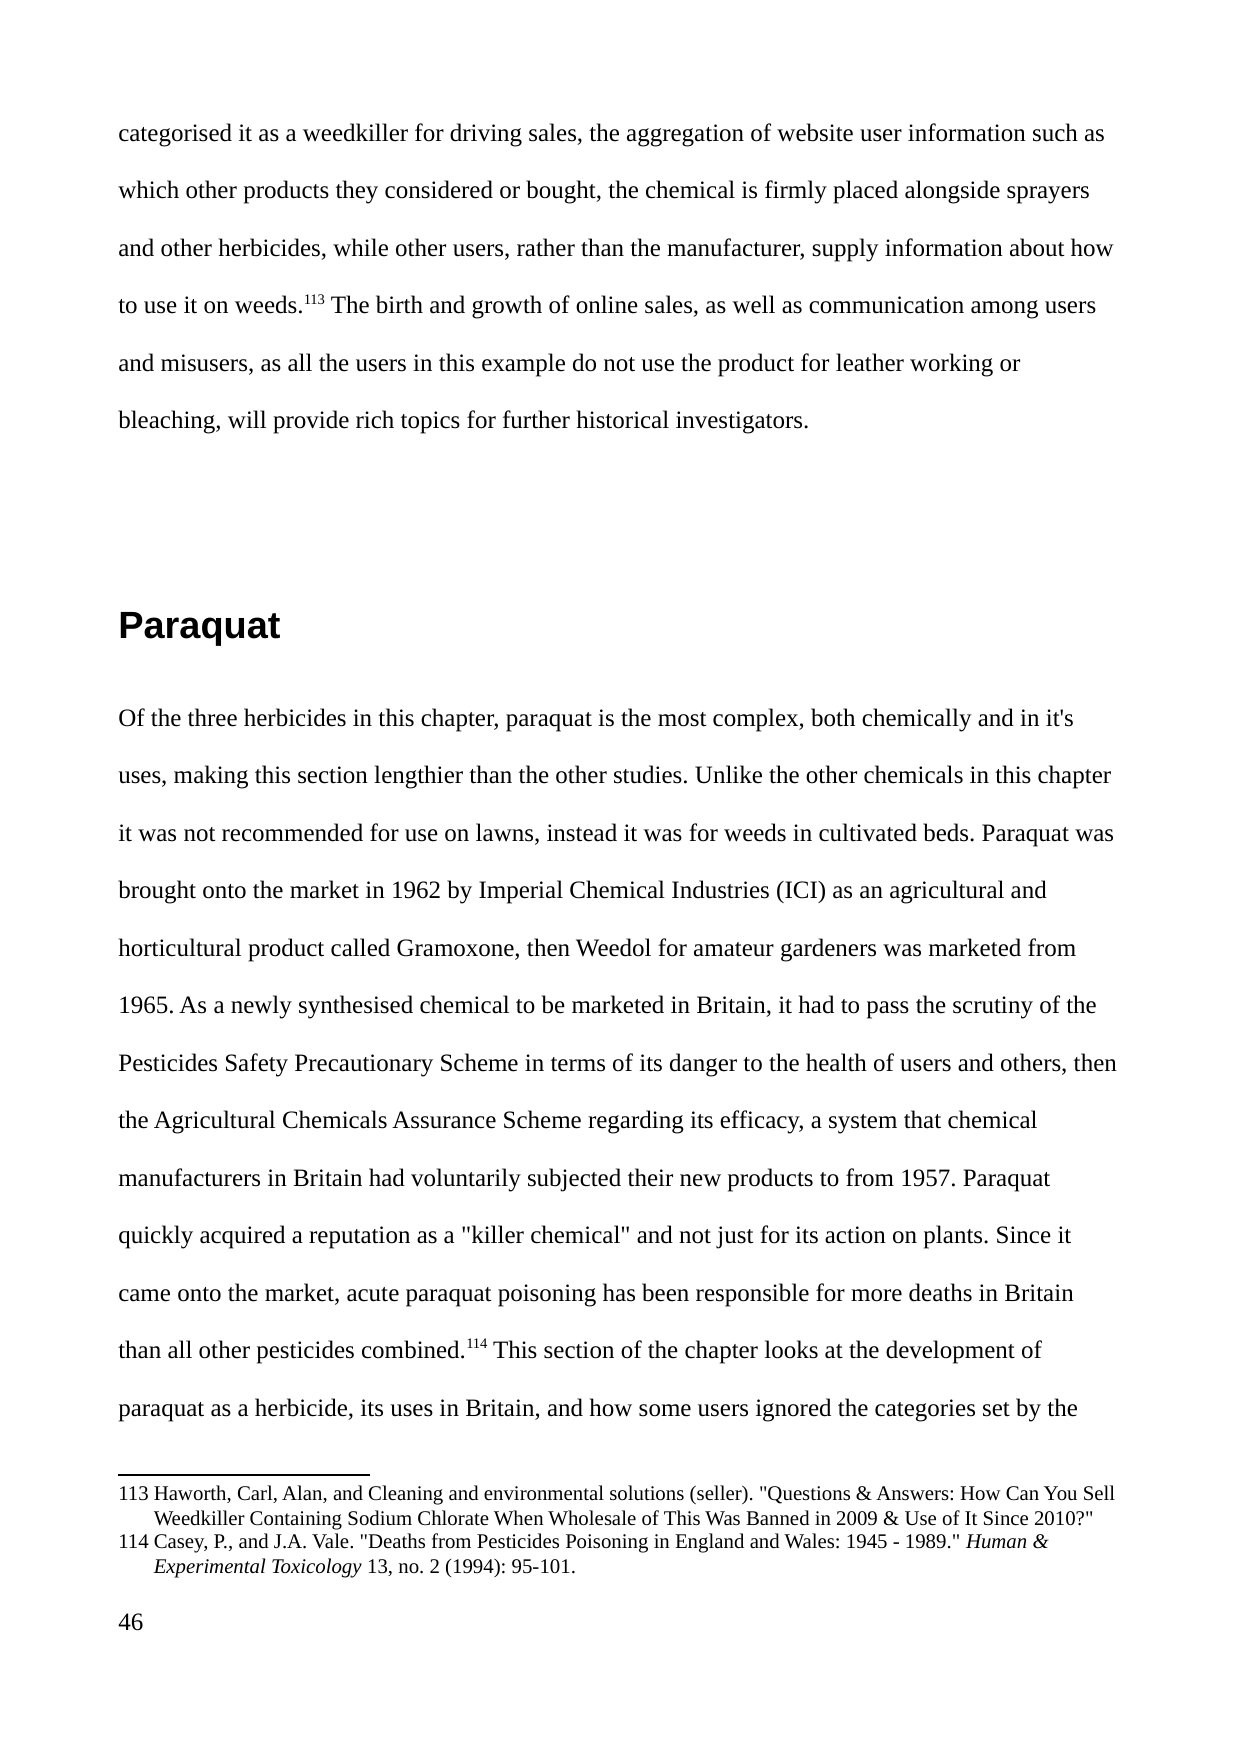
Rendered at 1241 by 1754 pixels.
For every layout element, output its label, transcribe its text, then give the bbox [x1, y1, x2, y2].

text Haworth, Carl, Alan, and Cleaning and environmental solutions (seller). "Questions & Answers: How Can You Sell Weedkiller Containing Sodium Chlorate When Wholesale of This Was Banned in 2009 & Use of It Since 2010?" [118, 1481, 1122, 1529]
subtitle Paraquat [118, 603, 1122, 647]
text Of the three herbicides in this chapter, paraquat is the most complex, both chemically and in it's uses, making this section lengthier than the other studies. Unlike the other chemicals in this chapter it was not recommended for use on lawns, instead it was for weeds in cultivated beds. Paraquat was brought onto the market in 1962 by Imperial Chemical Industries (ICI) as an agricultural and horticultural product called Gramoxone, then Weedol for amateur gardeners was marketed from 1965. As a newly synthesised chemical to be marketed in Britain, it had to pass the scrutiny of the Pesticides Safety Precautionary Scheme in terms of its danger to the health of users and others, then the Agricultural Chemicals Assurance Scheme regarding its efficacy, a system that chemical manufacturers in Britain had voluntarily subjected their new products to from 1957. Paraquat quickly acquired a reputation as a "killer chemical" and not just for its action on plants. Since it came onto the market, acute paraquat poisoning has been responsible for more deaths in Britain than all other pesticides combined. This section of the chapter looks at the development of paraquat as a herbicide, its uses in Britain, and how some users ignored the categories set by the [118, 703, 1122, 1422]
text Casey, P., and J.A. Vale. "Deaths from Pesticides Poisoning in England and Wales: 1945 - 1989." Human & Experimental Toxicology 13, no. 2 (1994): 95-101. [118, 1529, 1122, 1578]
text categorised it as a weedkiller for driving sales, the aggregation of website user information such as which other products they considered or bought, the chemical is firmly placed alongside sprayers and other herbicides, while other users, rather than the manufacturer, supply information about how to use it on weeds. The birth and growth of online sales, as well as communication among users and misusers, as all the users in this example do not use the product for leather working or bleaching, will provide rich topics for further historical investigators. [118, 118, 1122, 434]
